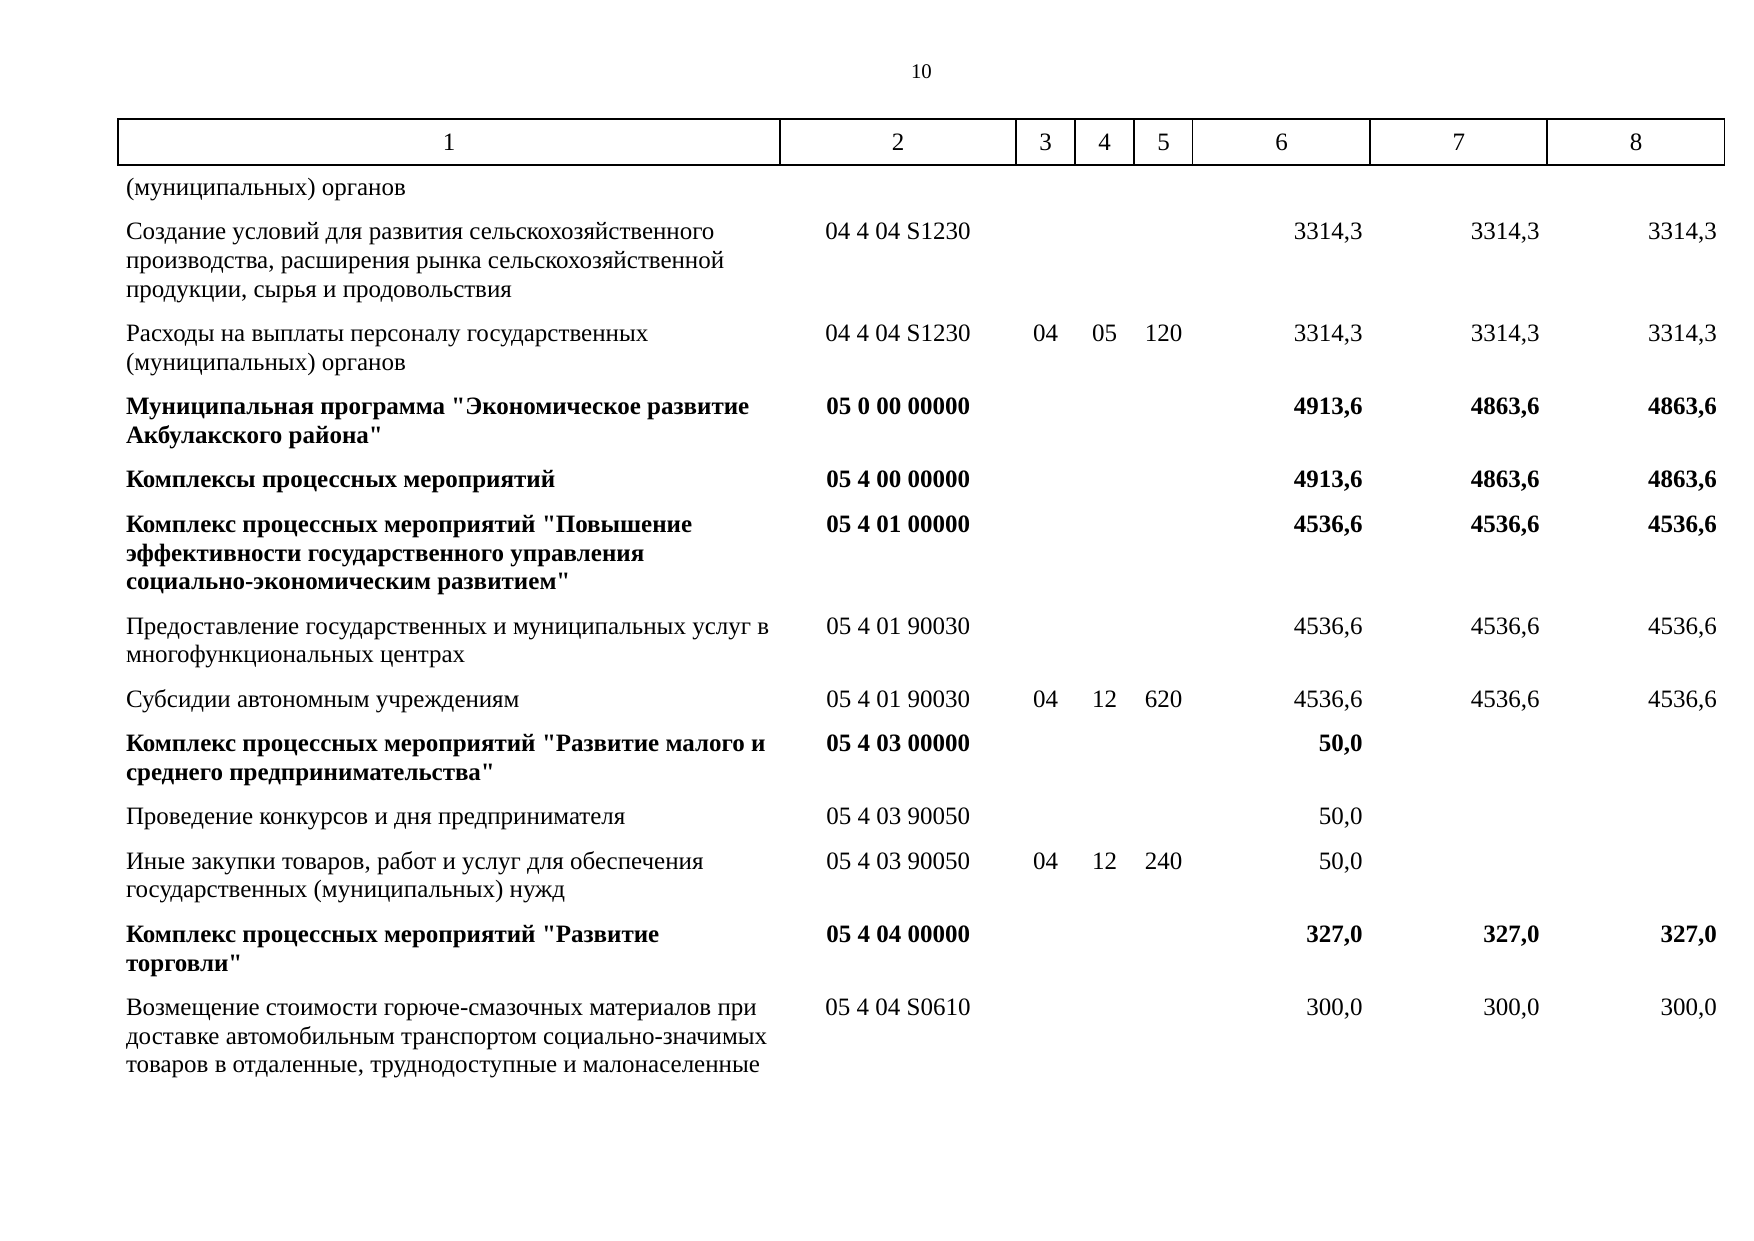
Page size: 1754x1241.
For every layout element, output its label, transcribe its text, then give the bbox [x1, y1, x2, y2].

table_header 3 [1024, 128, 1067, 156]
table_cell [1547, 166, 1724, 208]
table_cell [1547, 794, 1724, 838]
table_header 7 [1378, 128, 1539, 156]
table_cell [1370, 720, 1547, 793]
table_cell Комплексы процессных мероприятий [118, 457, 780, 501]
table_cell Расходы на выплаты персоналу государственных (муниципальных) органов [118, 310, 780, 383]
table_cell 4536,6 [1547, 603, 1724, 676]
table_cell 4913,6 [1193, 457, 1370, 501]
table_cell 3314,3 [1547, 209, 1724, 310]
table_cell [1016, 984, 1075, 1086]
table_cell 4536,6 [1370, 676, 1547, 720]
table_header 5 [1142, 128, 1185, 156]
table_cell [1370, 838, 1547, 911]
table_header [119, 120, 779, 164]
table_cell 05 4 04 00000 [780, 911, 1016, 984]
table_cell 4536,6 [1193, 501, 1370, 603]
table_cell 50,0 [1193, 838, 1370, 911]
table_cell [1075, 720, 1134, 793]
table_cell 05 4 00 00000 [780, 457, 1016, 501]
table_cell 4863,6 [1370, 384, 1547, 457]
table_cell 120 [1134, 310, 1193, 383]
table_cell [1075, 384, 1134, 457]
table_cell [1075, 603, 1134, 676]
table_cell Возмещение стоимости горюче-смазочных материалов при доставке автомобильным транспортом социально-значимых товаров в отдаленные, труднодоступные и малонаселенные [118, 984, 780, 1086]
table_cell 04 [1016, 310, 1075, 383]
table_cell 05 4 01 90030 [780, 676, 1016, 720]
table_cell [1016, 209, 1075, 310]
table_cell [1075, 209, 1134, 310]
table_cell [1075, 984, 1134, 1086]
table_cell [1134, 384, 1193, 457]
table_cell [1134, 209, 1193, 310]
table_header 4 [1083, 128, 1126, 156]
table_header [1017, 120, 1074, 164]
table_cell 05 4 03 90050 [780, 794, 1016, 838]
table_cell [1075, 166, 1134, 208]
table_cell 240 [1134, 838, 1193, 911]
table_header [781, 120, 1015, 164]
table_cell Комплекс процессных мероприятий "Развитие малого и среднего предпринимательства" [118, 720, 780, 793]
table_header 8 [1555, 128, 1716, 156]
table_cell [1075, 911, 1134, 984]
table_cell [1370, 794, 1547, 838]
table_cell 12 [1075, 676, 1134, 720]
table_cell 4536,6 [1370, 603, 1547, 676]
table_cell [1016, 603, 1075, 676]
table_cell 4863,6 [1547, 384, 1724, 457]
table_cell 300,0 [1547, 984, 1724, 1086]
table_cell [1016, 911, 1075, 984]
table_cell [1547, 838, 1724, 911]
table_cell 05 4 04 S0610 [780, 984, 1016, 1086]
table_cell 12 [1075, 838, 1134, 911]
table_cell [1193, 166, 1370, 208]
table_cell [1075, 501, 1134, 603]
table_cell 327,0 [1547, 911, 1724, 984]
table_cell 4863,6 [1547, 457, 1724, 501]
table_cell [1016, 166, 1075, 208]
table_header [1076, 120, 1133, 164]
table_cell 05 0 00 00000 [780, 384, 1016, 457]
table_header [1371, 120, 1546, 164]
table_cell 50,0 [1193, 720, 1370, 793]
table_cell 05 4 03 00000 [780, 720, 1016, 793]
table_cell 04 [1016, 838, 1075, 911]
table_cell [1016, 384, 1075, 457]
table_cell [1134, 457, 1193, 501]
table_cell 05 4 01 00000 [780, 501, 1016, 603]
table_cell 4536,6 [1193, 676, 1370, 720]
table_cell [1016, 457, 1075, 501]
table_cell 05 [1075, 310, 1134, 383]
table_cell [1016, 720, 1075, 793]
table_cell 04 4 04 S1230 [780, 209, 1016, 310]
table_cell [780, 166, 1016, 208]
table_cell Субсидии автономным учреждениям [118, 676, 780, 720]
table_cell 300,0 [1193, 984, 1370, 1086]
table_cell [1016, 794, 1075, 838]
table_cell Проведение конкурсов и дня предпринимателя [118, 794, 780, 838]
table_cell 300,0 [1370, 984, 1547, 1086]
table_cell Комплекс процессных мероприятий "Развитие торговли" [118, 911, 780, 984]
table_header [1135, 120, 1192, 164]
table_cell 327,0 [1370, 911, 1547, 984]
table_cell (муниципальных) органов [118, 166, 780, 208]
table_cell 4536,6 [1370, 501, 1547, 603]
table_header 6 [1201, 128, 1362, 156]
table_cell Муниципальная программа "Экономическое развитие Акбулакского района" [118, 384, 780, 457]
table_cell [1134, 911, 1193, 984]
table_cell 3314,3 [1370, 209, 1547, 310]
table_cell 3314,3 [1370, 310, 1547, 383]
table_cell [1075, 457, 1134, 501]
table_cell [1134, 501, 1193, 603]
table_cell 4913,6 [1193, 384, 1370, 457]
table_cell [1134, 603, 1193, 676]
table_cell Иные закупки товаров, работ и услуг для обеспечения государственных (муниципальных) нужд [118, 838, 780, 911]
table_cell [1134, 720, 1193, 793]
table_cell Комплекс процессных мероприятий "Повышение эффективности государственного управления социально-экономическим развитием" [118, 501, 780, 603]
table_cell 05 4 01 90030 [780, 603, 1016, 676]
table_cell 4536,6 [1547, 676, 1724, 720]
table_cell [1134, 794, 1193, 838]
table_cell 50,0 [1193, 794, 1370, 838]
table_header 2 [788, 128, 1008, 156]
table_cell [1016, 501, 1075, 603]
table_cell 4536,6 [1193, 603, 1370, 676]
table_cell [1134, 166, 1193, 208]
table_cell 3314,3 [1193, 310, 1370, 383]
table_cell [1075, 794, 1134, 838]
table_cell 620 [1134, 676, 1193, 720]
table_cell Создание условий для развития сельскохозяйственного производства, расширения рынка сельскохозяйственной продукции, сырья и продовольствия [118, 209, 780, 310]
table_header 1 [126, 128, 772, 156]
table_header [1193, 120, 1369, 164]
table_cell Предоставление государственных и муниципальных услуг в многофункциональных центрах [118, 603, 780, 676]
table_cell [1370, 166, 1547, 208]
table_cell 4863,6 [1370, 457, 1547, 501]
table_cell 4536,6 [1547, 501, 1724, 603]
table_cell [1134, 984, 1193, 1086]
table_cell 04 4 04 S1230 [780, 310, 1016, 383]
table_cell [1547, 720, 1724, 793]
table_header [1548, 120, 1724, 164]
table_cell 327,0 [1193, 911, 1370, 984]
table_cell 3314,3 [1547, 310, 1724, 383]
table_cell 3314,3 [1193, 209, 1370, 310]
table_cell 05 4 03 90050 [780, 838, 1016, 911]
table_cell 04 [1016, 676, 1075, 720]
